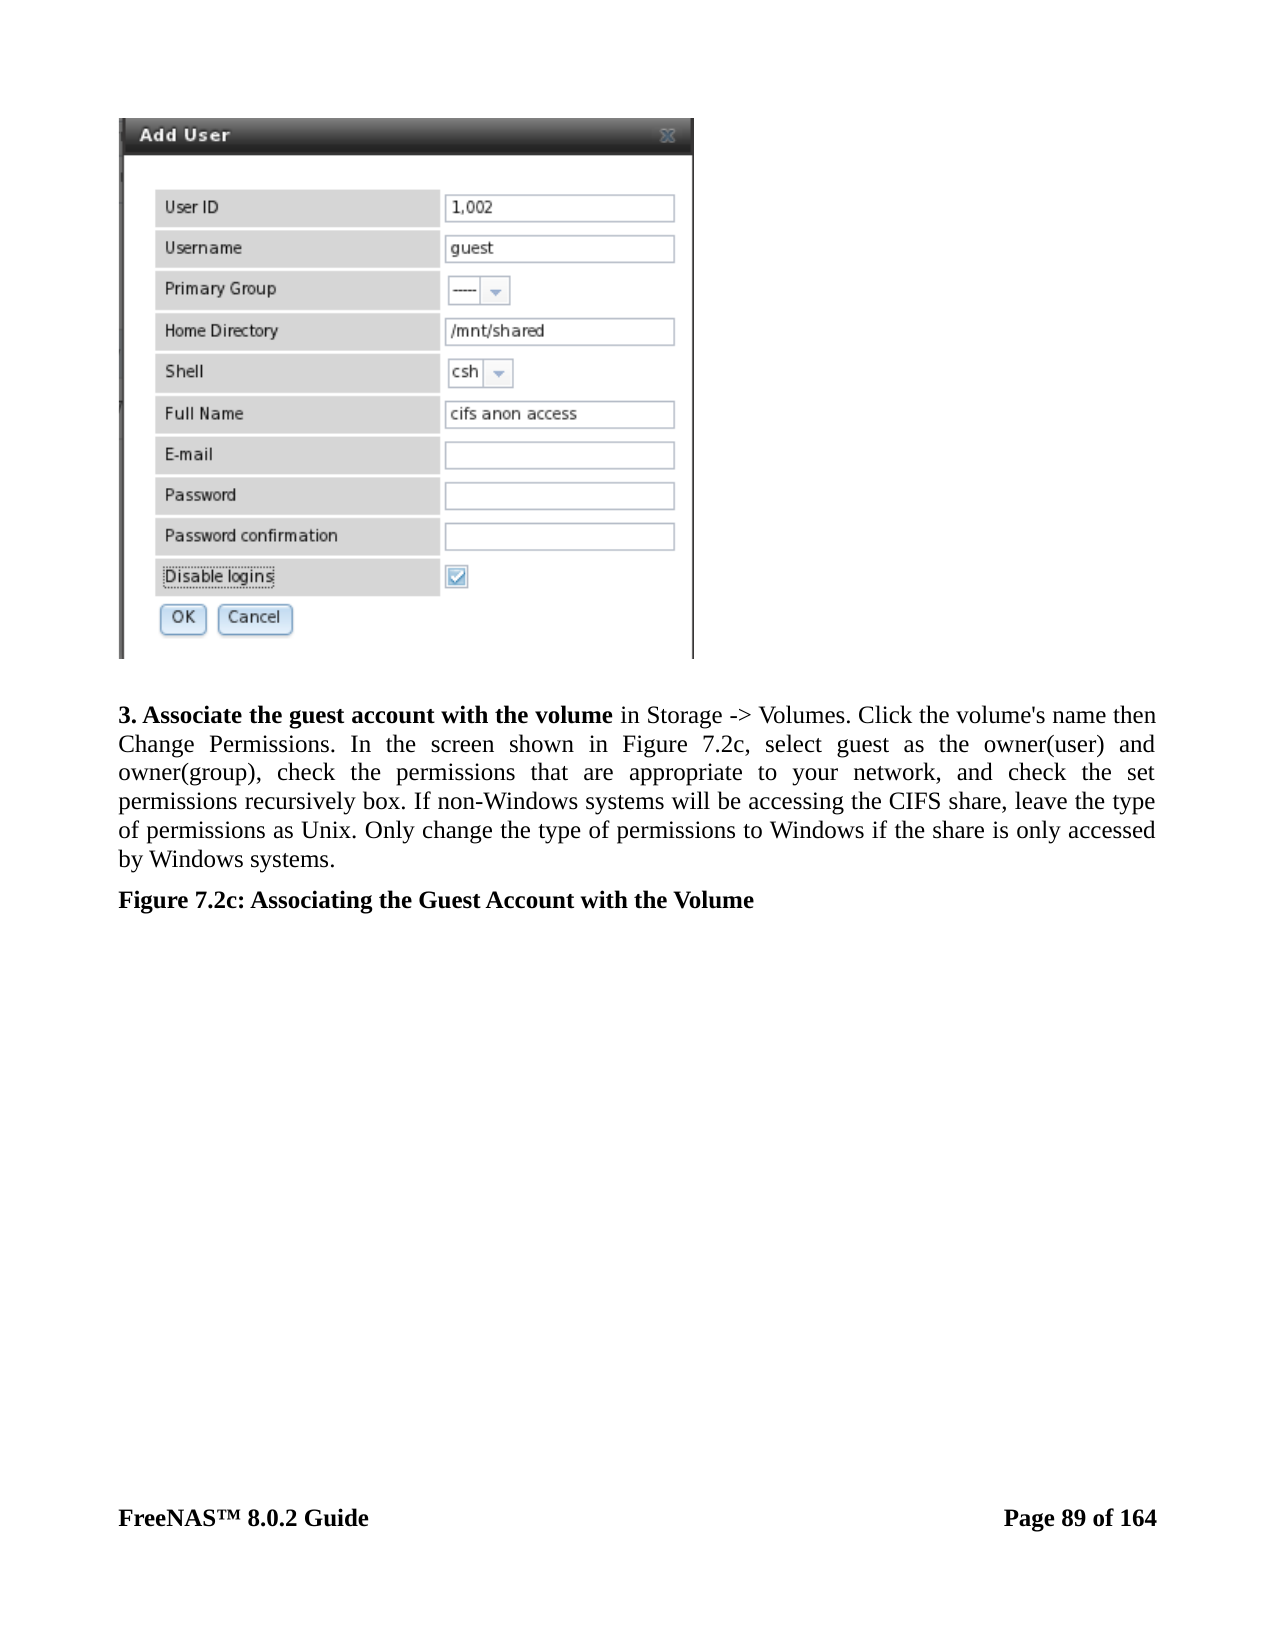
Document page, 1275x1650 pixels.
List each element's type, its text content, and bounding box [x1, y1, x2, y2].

picture [118, 118, 694, 659]
text 3. Associate the guest account with the volume in Storage -> Volumes. Click the volume's name then Change Permissions. In the screen shown in Figure 7.2c, select guest as the owner(user) and owner(group), check the permissions that are appropriate to your network, and check the set permissions recursively box. If non-Windows systems will be accessing the CIFS share, leave the type of permissions as Unix. Only change the type of permissions to Windows if the share is only accessed by Windows systems. [118, 700, 1157, 872]
text Figure 7.2c: Associating the Guest Account with the Volume [118, 885, 1157, 914]
